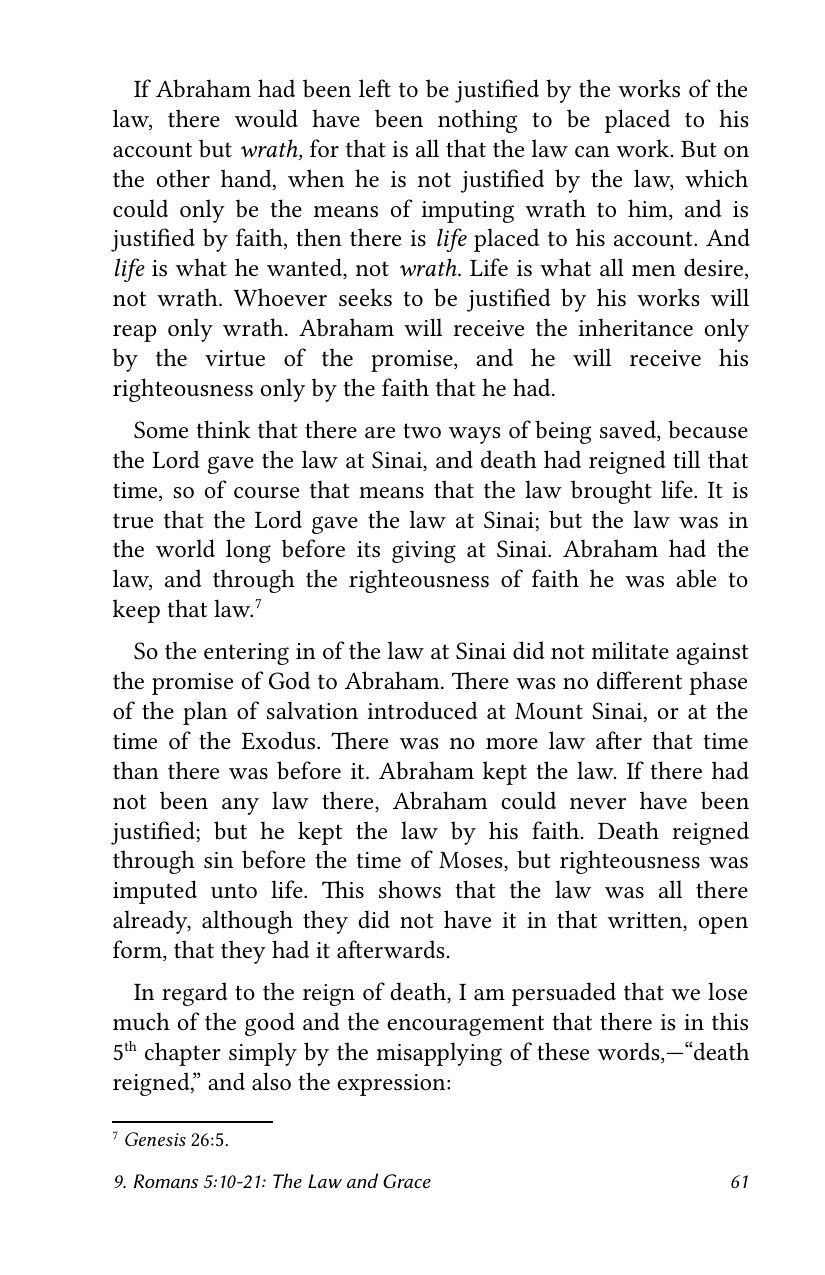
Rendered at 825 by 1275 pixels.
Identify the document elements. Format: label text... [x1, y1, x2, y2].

text In regard to the reign of death, I am persuaded that we lose much of the good and the encouragement that there is in this 5th chapter simply by the misapplying of these words,—“death reigned,” and also the expression: [112, 978, 750, 1096]
text Some think that there are two ways of being saved, because the Lord gave the law at Sinai, and death had reigned till that time, so of course that means that the law brought life. It is true that the Lord gave the law at Sinai; but the law was in the world long before its giving at Sinai. Abraham had the law, and through the righteousness of faith he was able to keep that law. [112, 416, 750, 624]
text If Abraham had been left to be justified by the works of the law, there would have been nothing to be placed to his account but wrath, for that is all that the law can work. But on the other hand, when he is not justified by the law, which could only be the means of imputing wrath to him, and is justified by faith, then there is life placed to his account. And life is what he wanted, not wrath. Life is what all men desire, not wrath. Whoever seeks to be justified by his works will reap only wrath. Abraham will receive the inheritance only by the virtue of the promise, and he will receive his righteousness only by the faith that he had. [112, 75, 750, 402]
text Genesis 26:5. [112, 1128, 750, 1152]
text So the entering in of the law at Sinai did not militate against the promise of God to Abraham. There was no different phase of the plan of salvation introduced at Mount Sinai, or at the time of the Exodus. There was no more law after that time than there was before it. Abraham kept the law. If there had not been any law there, Abraham could never have been justified; but he kept the law by his faith. Death reigned through sin before the time of Moses, but righteousness was imputed unto life. This shows that the law was all there already, although they did not have it in that written, open form, that they had it afterwards. [112, 637, 750, 965]
